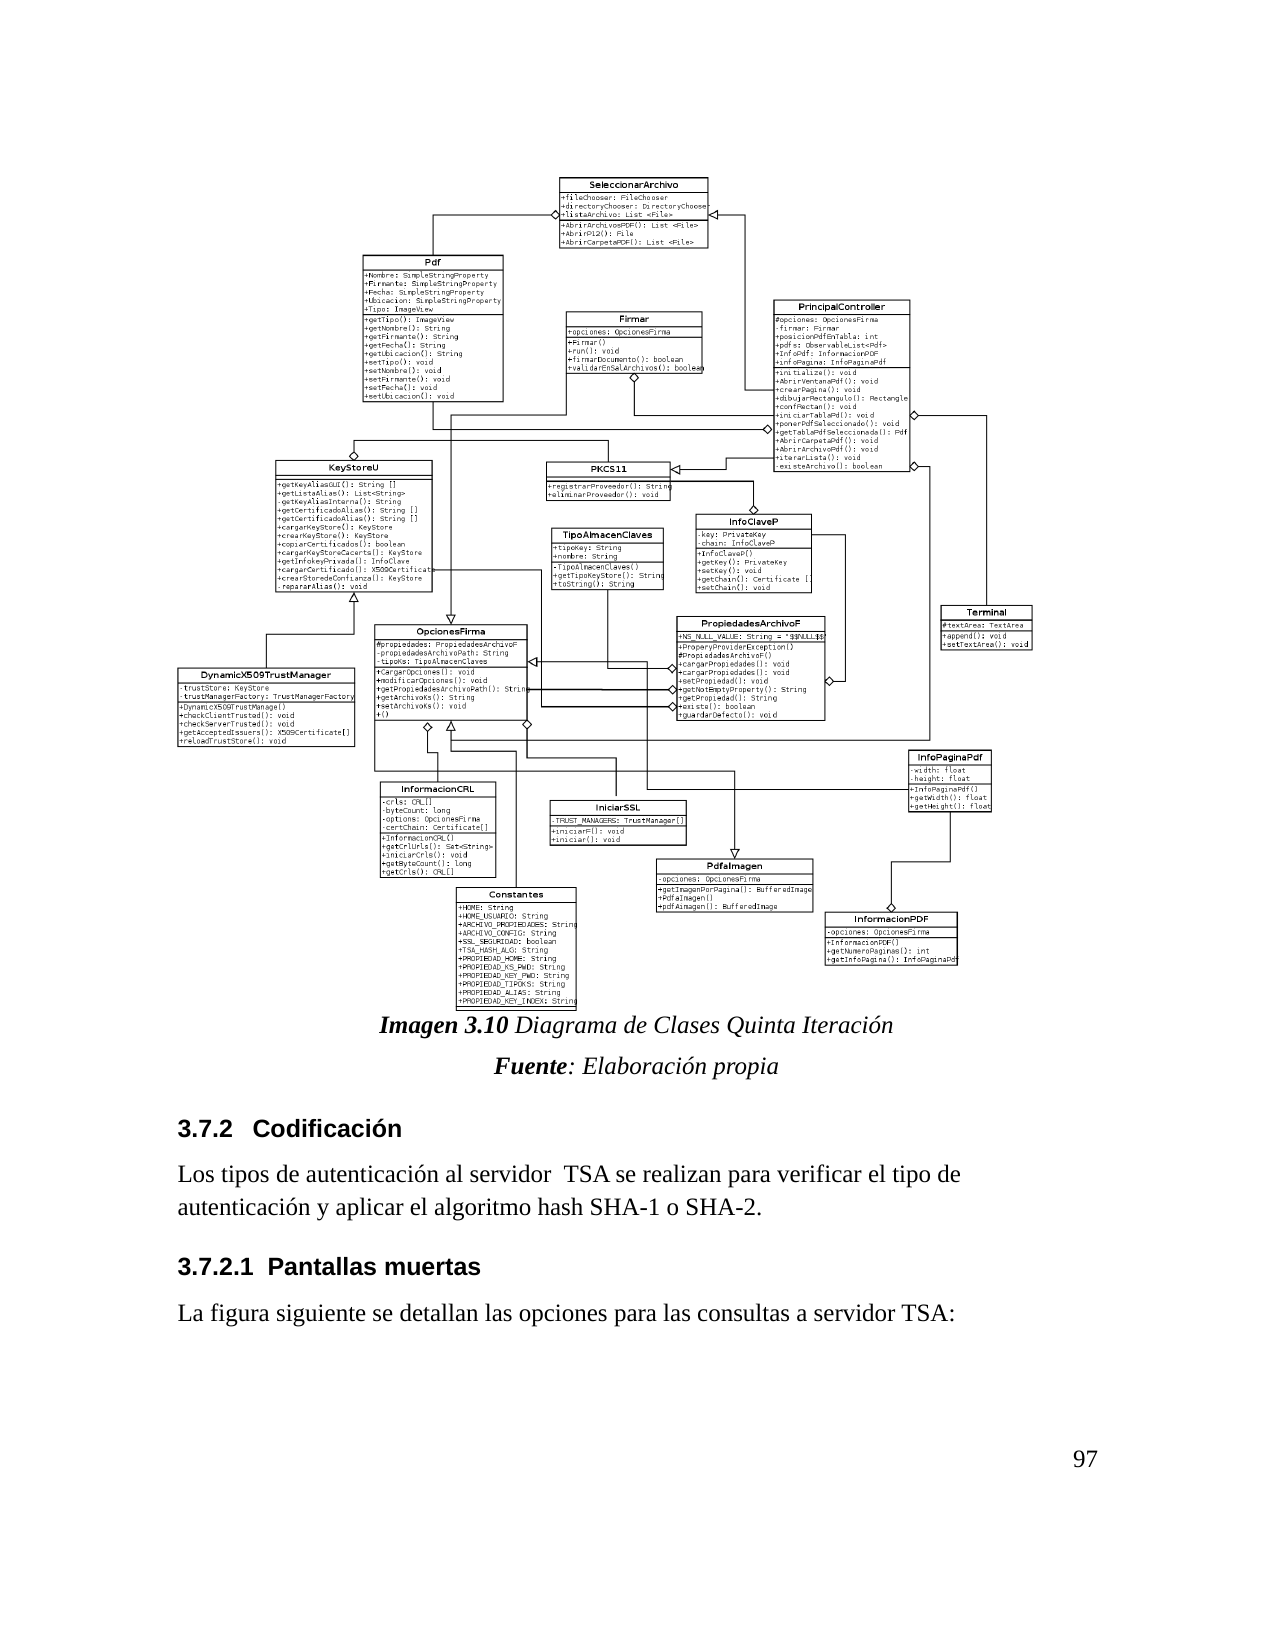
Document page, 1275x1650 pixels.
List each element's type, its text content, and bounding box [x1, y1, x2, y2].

text Los tipos de autenticación al servidor TSA se realizan para verificar el tipo de autenticación y aplicar el algoritmo hash SHA-1 o SHA-2. [177, 1159, 1098, 1221]
subtitle Pantallas muertas [177, 1252, 1098, 1281]
subtitle Codificación [177, 1114, 1098, 1142]
text Fuente: Elaboración propia [177, 1051, 1098, 1080]
text Imagen 3.10 Diagrama de Clases Quinta Iteración [177, 1011, 1098, 1039]
picture [177, 177, 1098, 1011]
text La figura siguiente se detallan las opciones para las consultas a servidor TSA: [177, 1298, 1098, 1327]
